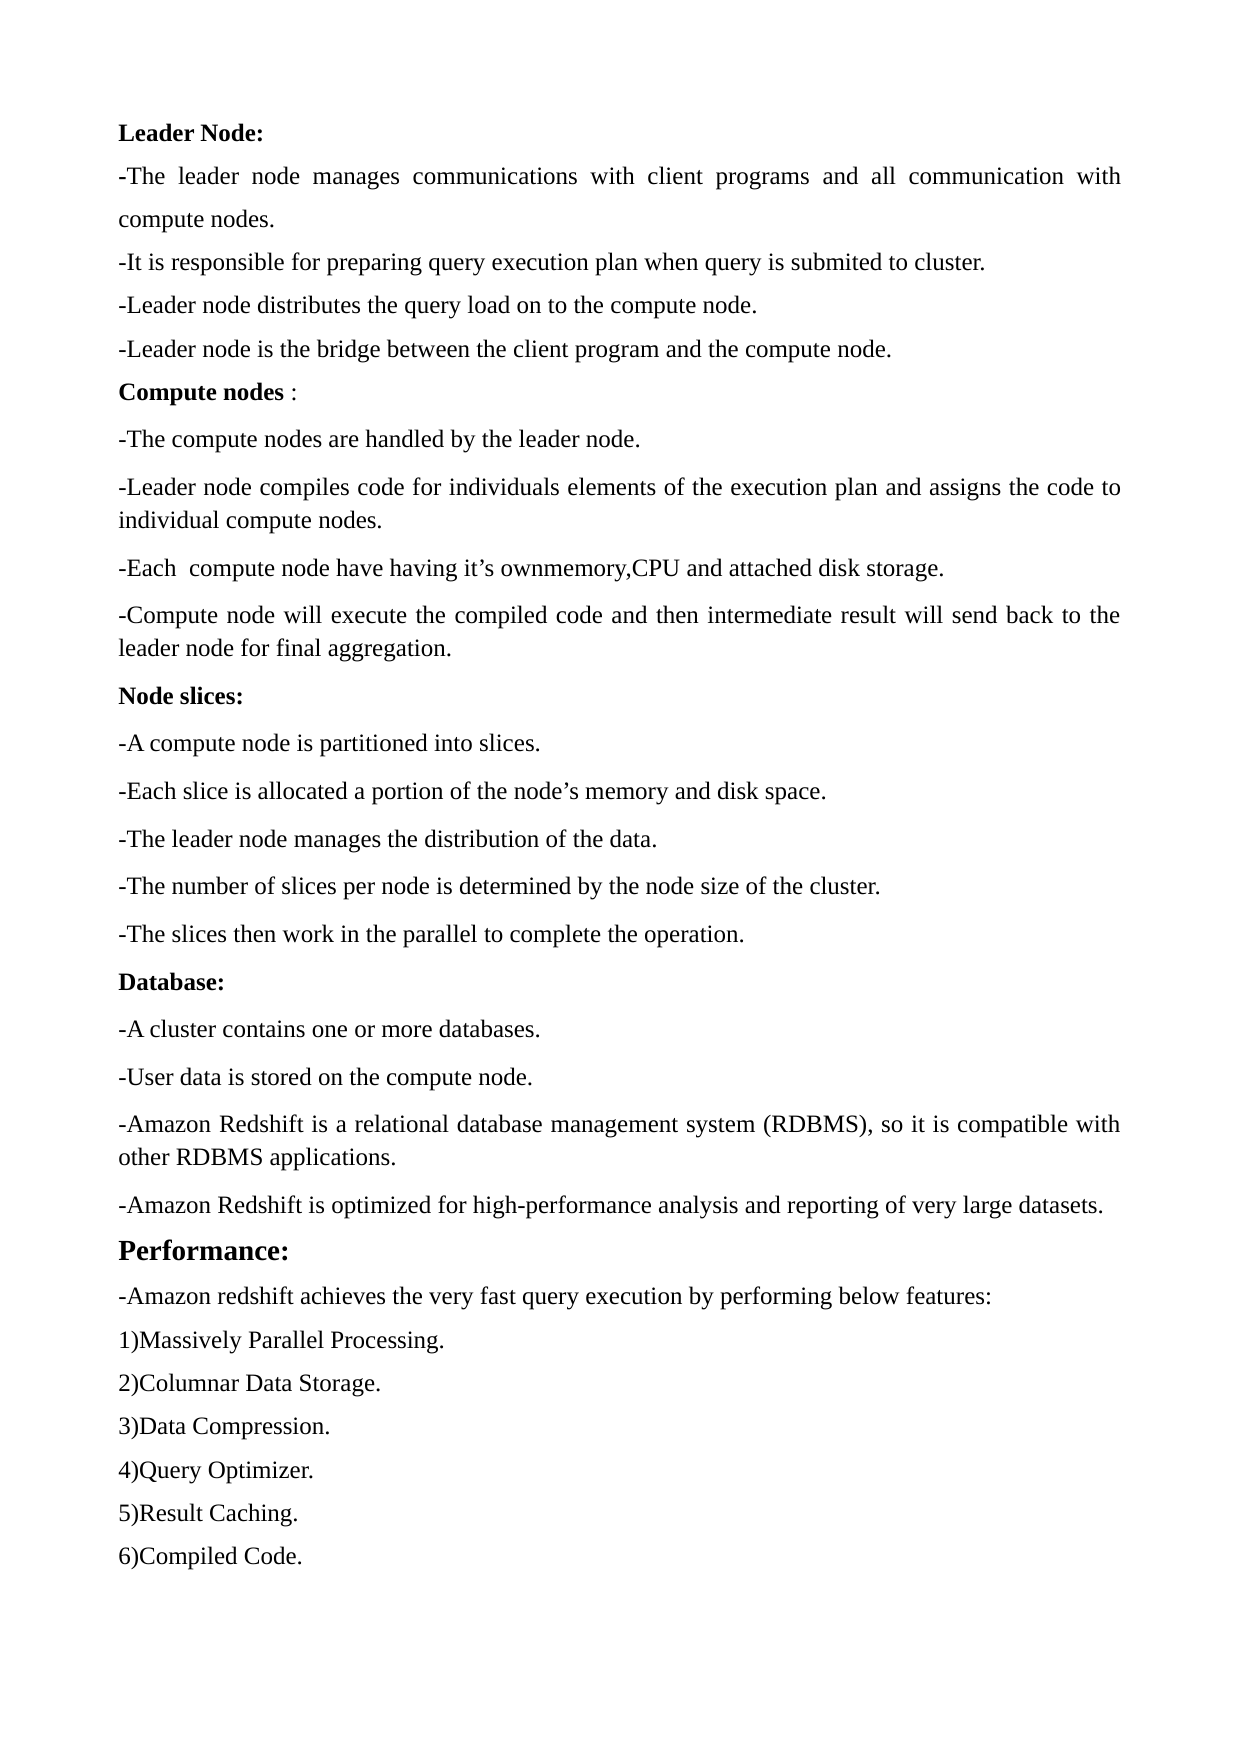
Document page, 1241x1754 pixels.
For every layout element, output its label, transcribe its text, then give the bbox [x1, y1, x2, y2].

text -Each slice is allocated a portion of the node’s memory and disk space. [118, 776, 1122, 805]
text -Amazon Redshift is optimized for high-performance analysis and reporting of very large datasets. [118, 1190, 1122, 1219]
text -Leader node is the bridge between the client program and the compute node. [118, 334, 1122, 362]
text 5)Result Caching. [118, 1498, 1122, 1527]
text -Leader node distributes the query load on to the compute node. [118, 291, 1122, 319]
text -Amazon Redshift is a relational database management system (RDBMS), so it is compatible with other RDBMS applications. [118, 1109, 1122, 1171]
text 6)Compiled Code. [118, 1541, 1122, 1570]
text -The compute nodes are handled by the leader node. [118, 424, 1122, 453]
text 2)Columnar Data Storage. [118, 1368, 1122, 1397]
text -The number of slices per node is determined by the node size of the cluster. [118, 871, 1122, 900]
text 3)Data Compression. [118, 1411, 1122, 1440]
text Compute nodes : [118, 377, 1122, 406]
text 1)Massively Parallel Processing. [118, 1325, 1122, 1353]
text 4)Query Optimizer. [118, 1455, 1122, 1483]
text Node slices: [118, 681, 1122, 710]
text -Leader node compiles code for individuals elements of the execution plan and assigns the code to individual compute nodes. [118, 472, 1122, 534]
text -Amazon redshift achieves the very fast query execution by performing below features: [118, 1281, 1122, 1310]
text -It is responsible for preparing query execution plan when query is submited to cluster. [118, 247, 1122, 276]
text -The slices then work in the parallel to complete the operation. [118, 919, 1122, 948]
text -Compute node will execute the compiled code and then intermediate result will send back to the leader node for final aggregation. [118, 600, 1122, 662]
text -Each compute node have having it’s ownmemory,CPU and attached disk storage. [118, 553, 1122, 581]
text Database: [118, 967, 1122, 995]
text Leader Node: [118, 118, 1122, 147]
text Performance: [118, 1233, 1122, 1267]
text -The leader node manages the distribution of the data. [118, 824, 1122, 852]
text -User data is stored on the compute node. [118, 1062, 1122, 1091]
text -The leader node manages communications with client programs and all communication with compute nodes. [118, 161, 1122, 233]
text -A cluster contains one or more databases. [118, 1014, 1122, 1043]
text -A compute node is partitioned into slices. [118, 728, 1122, 757]
